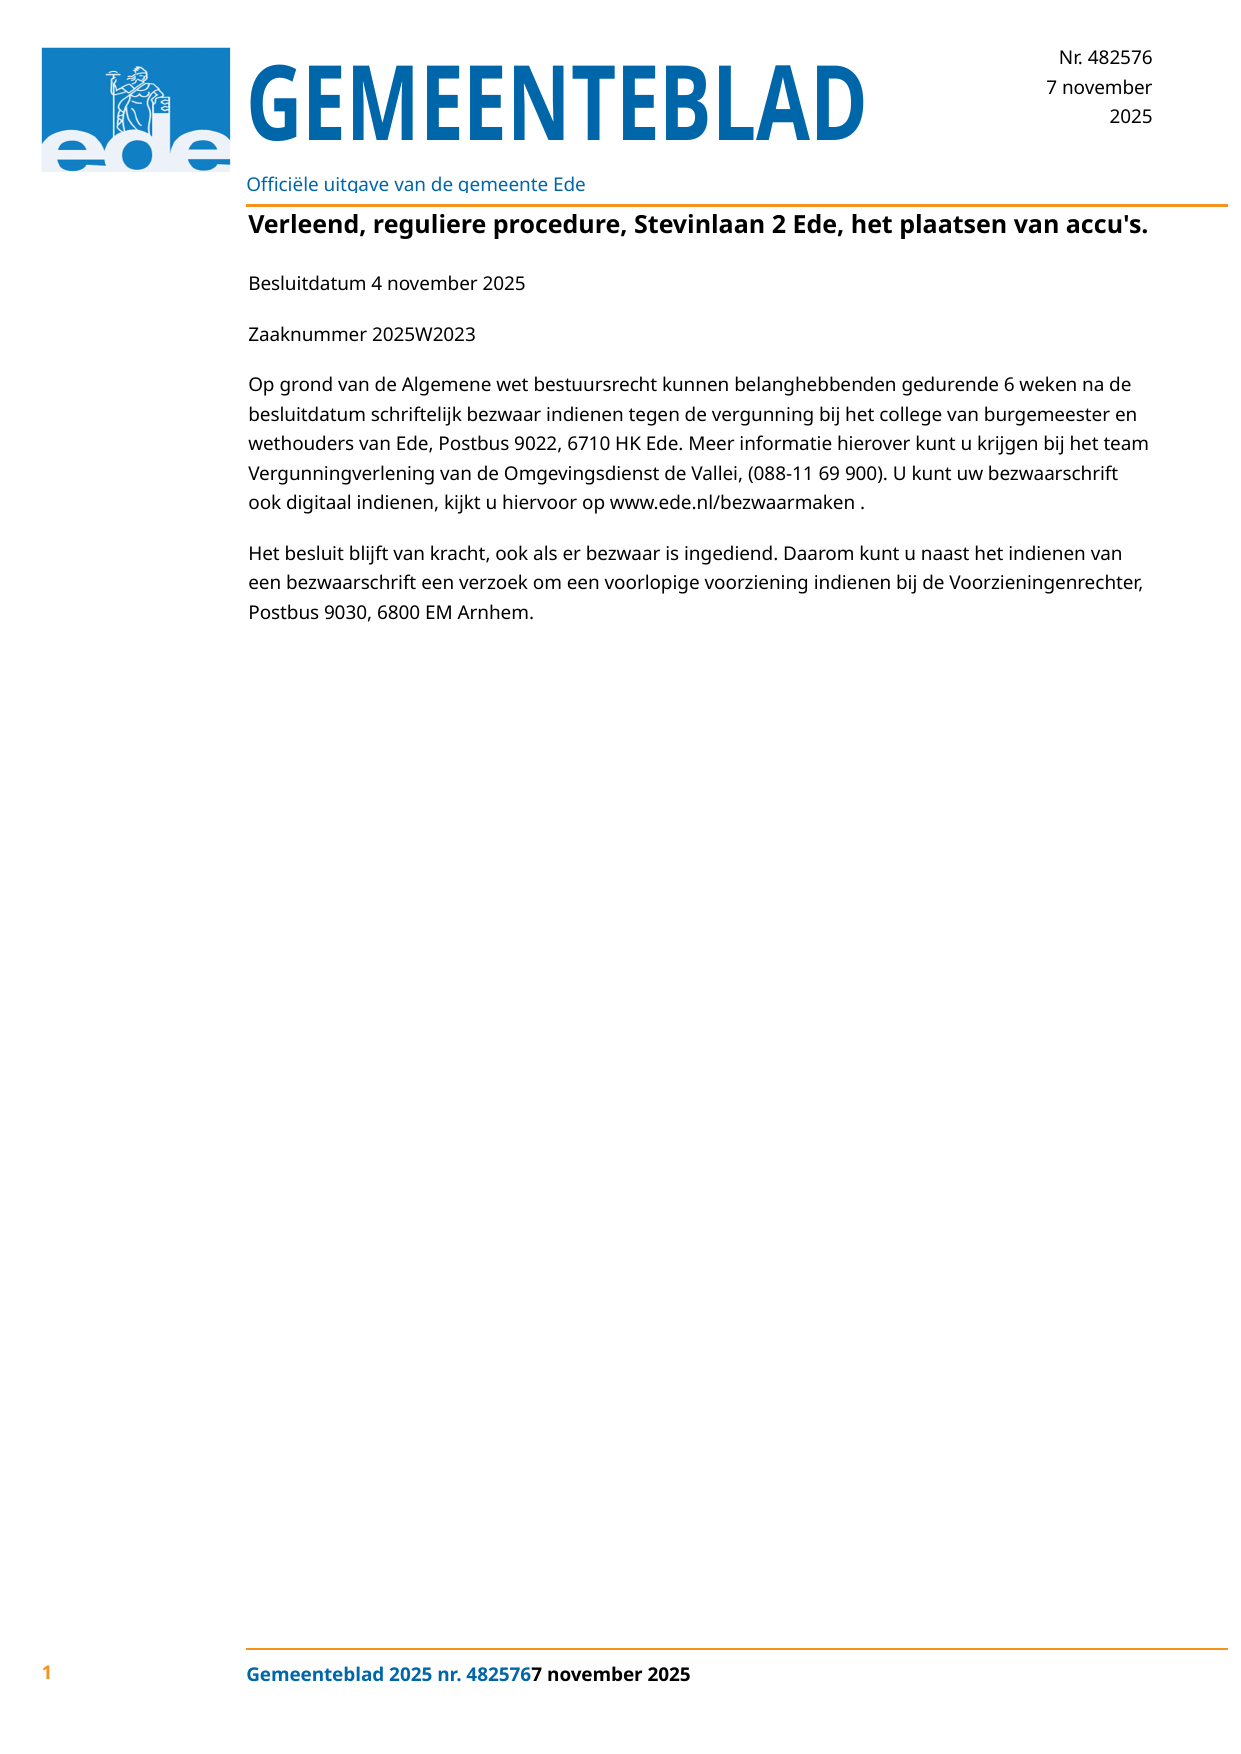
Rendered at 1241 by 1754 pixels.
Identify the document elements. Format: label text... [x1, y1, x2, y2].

text Besluitdatum 4 november 2025 [248, 270, 1152, 296]
text Zaaknummer 2025W2023 [248, 321, 1152, 346]
picture [41, 47, 231, 172]
text Op grond van de Algemene wet bestuursrecht kunnen belanghebbenden gedurende 6 weken na de besluitdatum schriftelijk bezwaar indienen tegen de vergunning bij het college van burgemeester en wethouders van Ede, Postbus 9022, 6710 HK Ede. Meer informatie hierover kunt u krijgen bij het team Vergunningverlening van de Omgevingsdienst de Vallei, (088-11 69 900). U kunt uw bezwaarschrift ook digitaal indienen, kijkt u hiervoor op www.ede.nl/bezwaarmaken . [248, 371, 1152, 515]
text Verleend, reguliere procedure, Stevinlaan 2 Ede, het plaatsen van accu's. [248, 207, 1152, 241]
text Het besluit blijft van kracht, ook als er bezwaar is ingediend. Daarom kunt u naast het indienen van een bezwaarschrift een verzoek om een voorlopige voorziening indienen bij de Voorzieningenrechter, Postbus 9030, 6800 EM Arnhem. [248, 540, 1152, 625]
